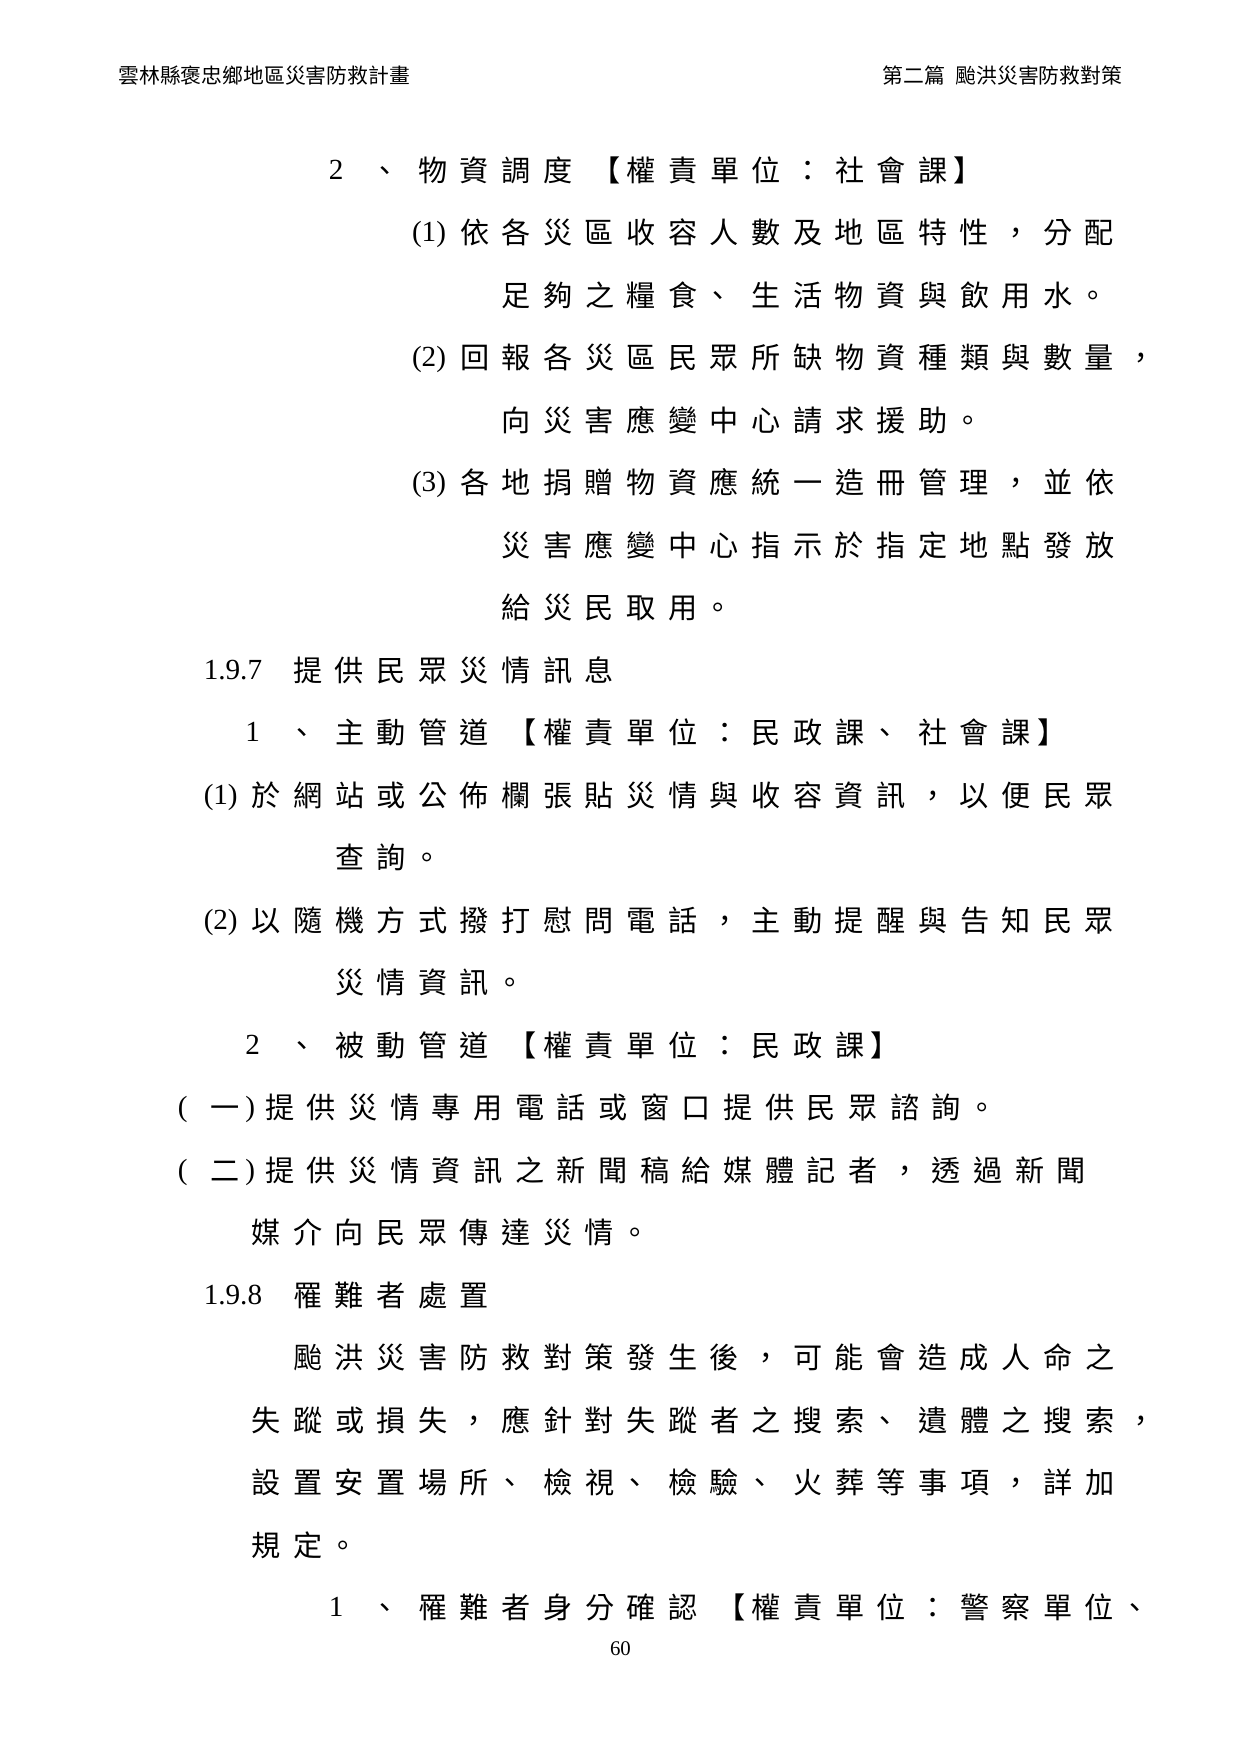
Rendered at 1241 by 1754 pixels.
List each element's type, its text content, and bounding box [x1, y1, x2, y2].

list 物資調度【權責單位：社會課】 [305, 127, 1120, 189]
text (二) 提供災情資訊之新聞稿給媒體記者，透過新聞媒介向民眾傳達災情。 [150, 1127, 1120, 1252]
list 於網站或公佈欄張貼災情與收容資訊，以便民眾查詢。 [179, 752, 1120, 877]
list 依各災區收容人數及地區特性，分配足夠之糧食、生活物資與飲用水。 [375, 189, 1120, 314]
list 罹難者處置 [179, 1252, 1120, 1314]
list 回報各災區民眾所缺物資種類與數量，向災害應變中心請求援助。 [375, 314, 1120, 439]
text 颱洪災害防救對策發生後，可能會造成人命之失蹤或損失，應針對失蹤者之搜索、遺體之搜索，設置安置場所、檢視、檢驗、火葬等事項，詳加規定。 [213, 1314, 1120, 1564]
list 以隨機方式撥打慰問電話，主動提醒與告知民眾災情資訊。 [179, 877, 1120, 1002]
list 罹難者身分確認【權責單位：警察單位、民政課】 [305, 1564, 1120, 1627]
text (一) 提供災情專用電話或窗口提供民眾諮詢。 [150, 1064, 1120, 1127]
list 各地捐贈物資應統一造冊管理，並依災害應變中心指示於指定地點發放給災民取用。 [375, 439, 1120, 627]
list 主動管道【權責單位：民政課、社會課】 [227, 689, 1120, 752]
list 被動管道【權責單位：民政課】 [227, 1002, 1120, 1064]
list 提供民眾災情訊息 [179, 627, 1120, 689]
